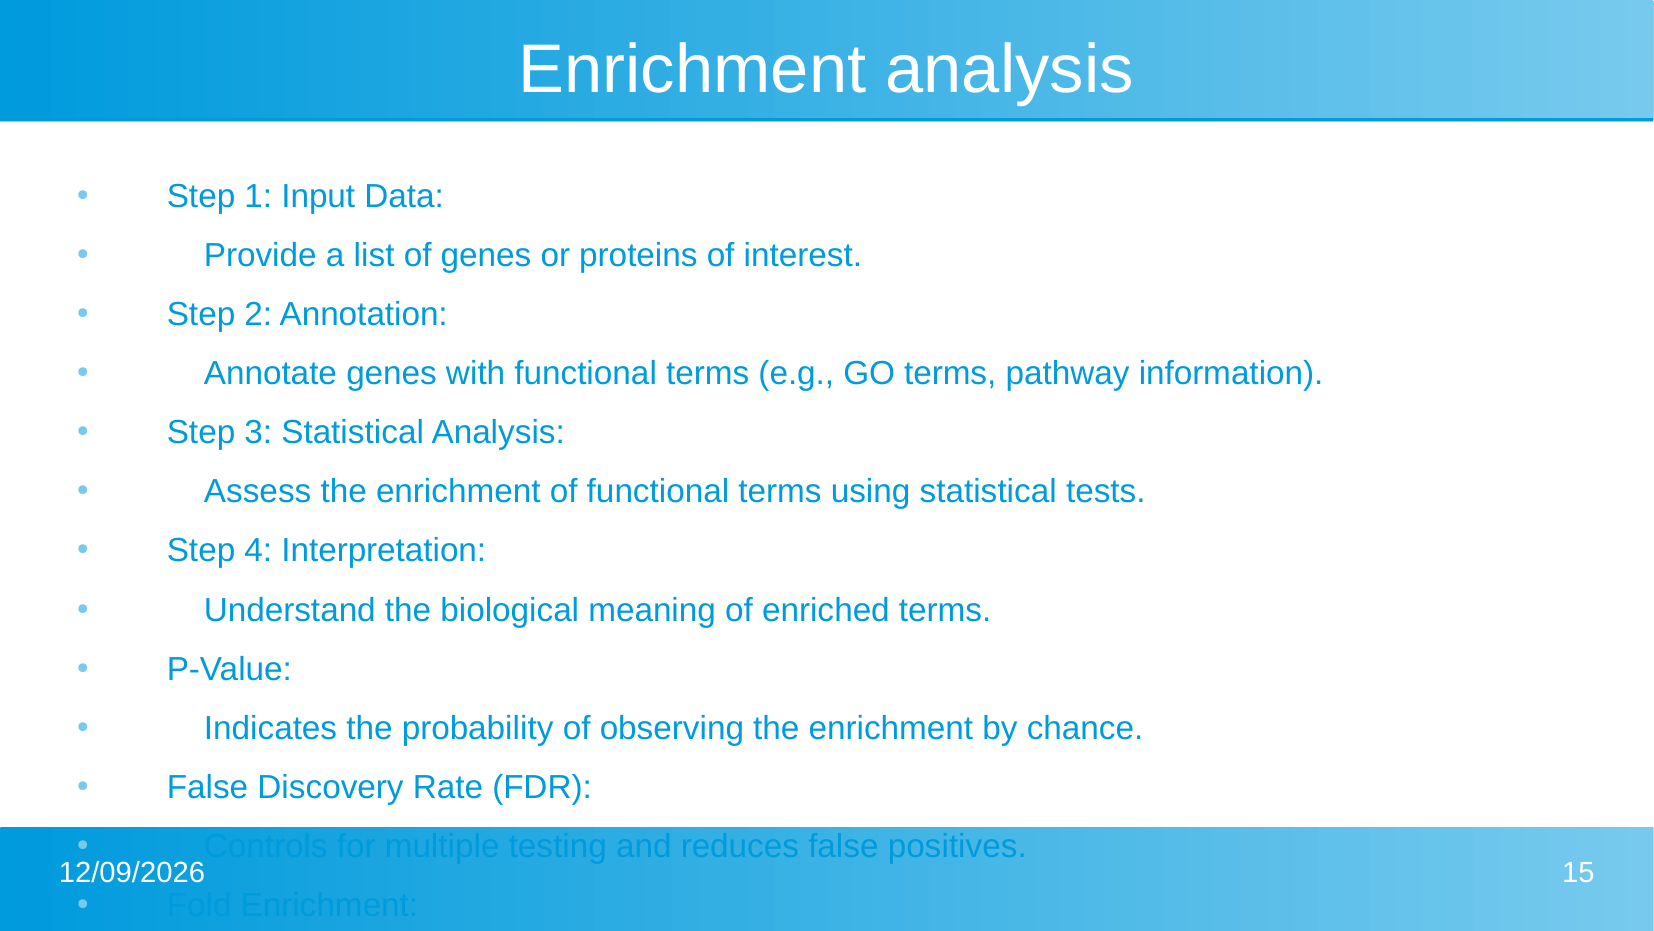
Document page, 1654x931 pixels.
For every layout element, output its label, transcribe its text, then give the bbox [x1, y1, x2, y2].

title Enrichment analysis [59, 29, 1595, 108]
list Step 1: Input Data: Provide a list of genes or proteins of interest. Step 2: Annotation: Annotate genes with functional terms (e.g., GO terms, pathway information). Step 3: Statistical Analysis: Assess the enrichment of functional terms using statistical tests. Step 4: Interpretation: Understand the biological meaning of enriched terms. P-Value: Indicates the probability of observing the enrichment by chance. False Discovery Rate (FDR): Controls for multiple testing and reduces false positives. Fold Enrichment: Measures how much more likely a term is in the input list compared to random. [59, 177, 1595, 768]
